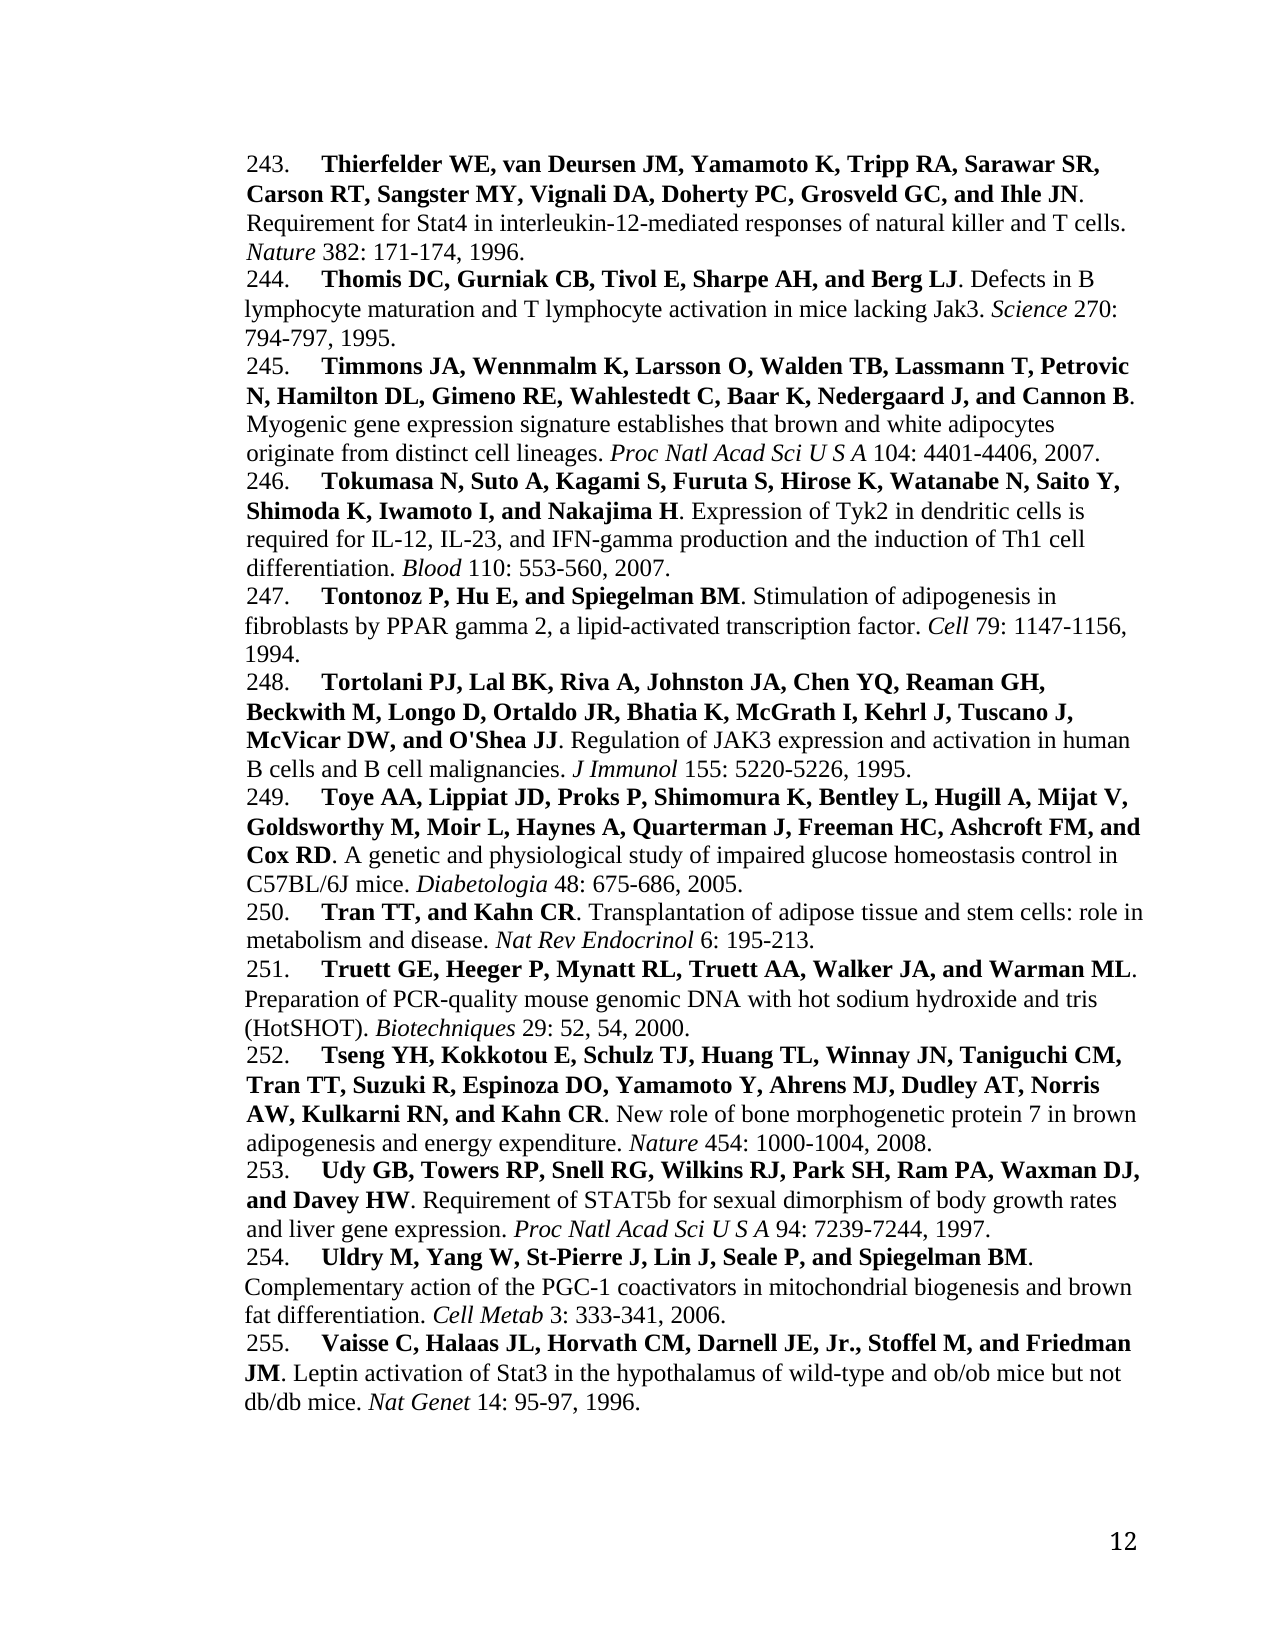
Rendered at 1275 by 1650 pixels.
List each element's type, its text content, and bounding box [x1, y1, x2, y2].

text JM. Leptin activation of Stat3 in the hypothalamus of wild-type and ob/ob mice but not db/db mice. Nat Genet 14: 95-97, 1996. [244, 1358, 1125, 1416]
text 253. [246, 1157, 292, 1184]
text and Davey HW. Requirement of STAT5b for sexual dimorphism of body growth rates and liver gene expression. Proc Natl Acad Sci U S A 94: 7239-7244, 1997. [246, 1186, 1119, 1243]
text 245. [246, 352, 292, 380]
text N, Hamilton DL, Gimeno RE, Wahlestedt C, Baar K, Nedergaard J, and Cannon B. Myogenic gene expression signature establishes that brown and white adipocytes originate from distinct cell lineages. Proc Natl Acad Sci U S A 104: 4401-4406, 2007. [246, 381, 1138, 467]
text fibroblasts by PPAR gamma 2, a lipid-activated transcription factor. Cell 79: 1147-1156, 1994. [244, 611, 1135, 668]
text Tortolani PJ, Lal BK, Riva A, Johnston JA, Chen YQ, Reaman GH, [321, 668, 1049, 696]
text Shimoda K, Iwamoto I, and Nakajima H. Expression of Tyk2 in dendritic cells is required for IL-12, IL-23, and IFN-gamma production and the induction of Th1 cell differentiation. Blood 110: 553-560, 2007. [246, 496, 1085, 582]
text Thomis DC, Gurniak CB, Tivol E, Sharpe AH, and Berg LJ. Defects in B [321, 266, 1098, 293]
text Vaisse C, Halaas JL, Horvath CM, Darnell JE, Jr., Stoffel M, and Friedman [321, 1329, 1135, 1357]
text 251. [246, 956, 292, 983]
text 244. [246, 266, 292, 293]
text Uldry M, Yang W, St-Pierre J, Lin J, Seale P, and Spiegelman BM. [321, 1243, 1039, 1271]
text Goldsworthy M, Moir L, Haynes A, Quarterman J, Freeman HC, Ashcroft FM, and Cox RD. A genetic and physiological study of impaired glucose homeostasis control in C57BL/6J mice. Diabetologia 48: 675-686, 2005. [246, 812, 1142, 898]
text metabolism and disease. Nat Rev Endocrinol 6: 195-213. [246, 927, 818, 954]
text 255. [246, 1329, 292, 1357]
text Truett GE, Heeger P, Mynatt RL, Truett AA, Walker JA, and Warman ML. [321, 956, 1140, 983]
text Tran TT, and Kahn CR. Transplantation of adipose tissue and stem cells: role in [321, 898, 1146, 926]
text 252. [246, 1042, 292, 1069]
text 247. [246, 582, 292, 610]
text 129 [1109, 1528, 1149, 1557]
text Thierfelder WE, van Deursen JM, Yamamoto K, Tripp RA, Sarawar SR, [321, 151, 1104, 178]
text 250. [246, 898, 292, 926]
text Tontonoz P, Hu E, and Spiegelman BM. Stimulation of adipogenesis in [321, 582, 1062, 610]
text Tseng YH, Kokkotou E, Schulz TJ, Huang TL, Winnay JN, Taniguchi CM, [321, 1042, 1126, 1069]
text Timmons JA, Wennmalm K, Larsson O, Walden TB, Lassmann T, Petrovic [321, 352, 1131, 380]
text Udy GB, Towers RP, Snell RG, Wilkins RJ, Park SH, Ram PA, Waxman DJ, [321, 1157, 1144, 1184]
text Toye AA, Lippiat JD, Proks P, Shimomura K, Bentley L, Hugill A, Mijat V, [321, 783, 1130, 811]
text 254. [246, 1243, 292, 1271]
text Preparation of PCR-quality mouse genomic DNA with hot sodium hydroxide and tris (HotSHOT). Biotechniques 29: 52, 54, 2000. [244, 984, 1101, 1042]
text Beckwith M, Longo D, Ortaldo JR, Bhatia K, McGrath I, Kehrl J, Tuscano J, McVicar DW, and O'Shea JJ. Regulation of JAK3 expression and activation in human B cells and B cell malignancies. J Immunol 155: 5220-5226, 1995. [246, 697, 1132, 783]
text 249. [246, 783, 292, 811]
text Complementary action of the PGC-1 coactivators in mitochondrial biogenesis and brown fat differentiation. Cell Metab 3: 333-341, 2006. [244, 1272, 1138, 1329]
text 248. [246, 668, 292, 696]
text Tran TT, Suzuki R, Espinoza DO, Yamamoto Y, Ahrens MJ, Dudley AT, Norris AW, Kulkarni RN, and Kahn CR. New role of bone morphogenetic protein 7 in brown adipogenesis and energy expenditure. Nature 454: 1000-1004, 2008. [246, 1071, 1139, 1156]
text 246. [246, 467, 292, 495]
text 243. [246, 151, 292, 178]
text Tokumasa N, Suto A, Kagami S, Furuta S, Hirose K, Watanabe N, Saito Y, [321, 467, 1123, 495]
text lymphocyte maturation and T lymphocyte activation in mice lacking Jak3. Science 270: 794-797, 1995. [244, 294, 1124, 352]
text Carson RT, Sangster MY, Vignali DA, Doherty PC, Grosveld GC, and Ihle JN. Requirement for Stat4 in interleukin-12-mediated responses of natural killer and T cells. Nature 382: 171-174, 1996. [246, 179, 1129, 266]
